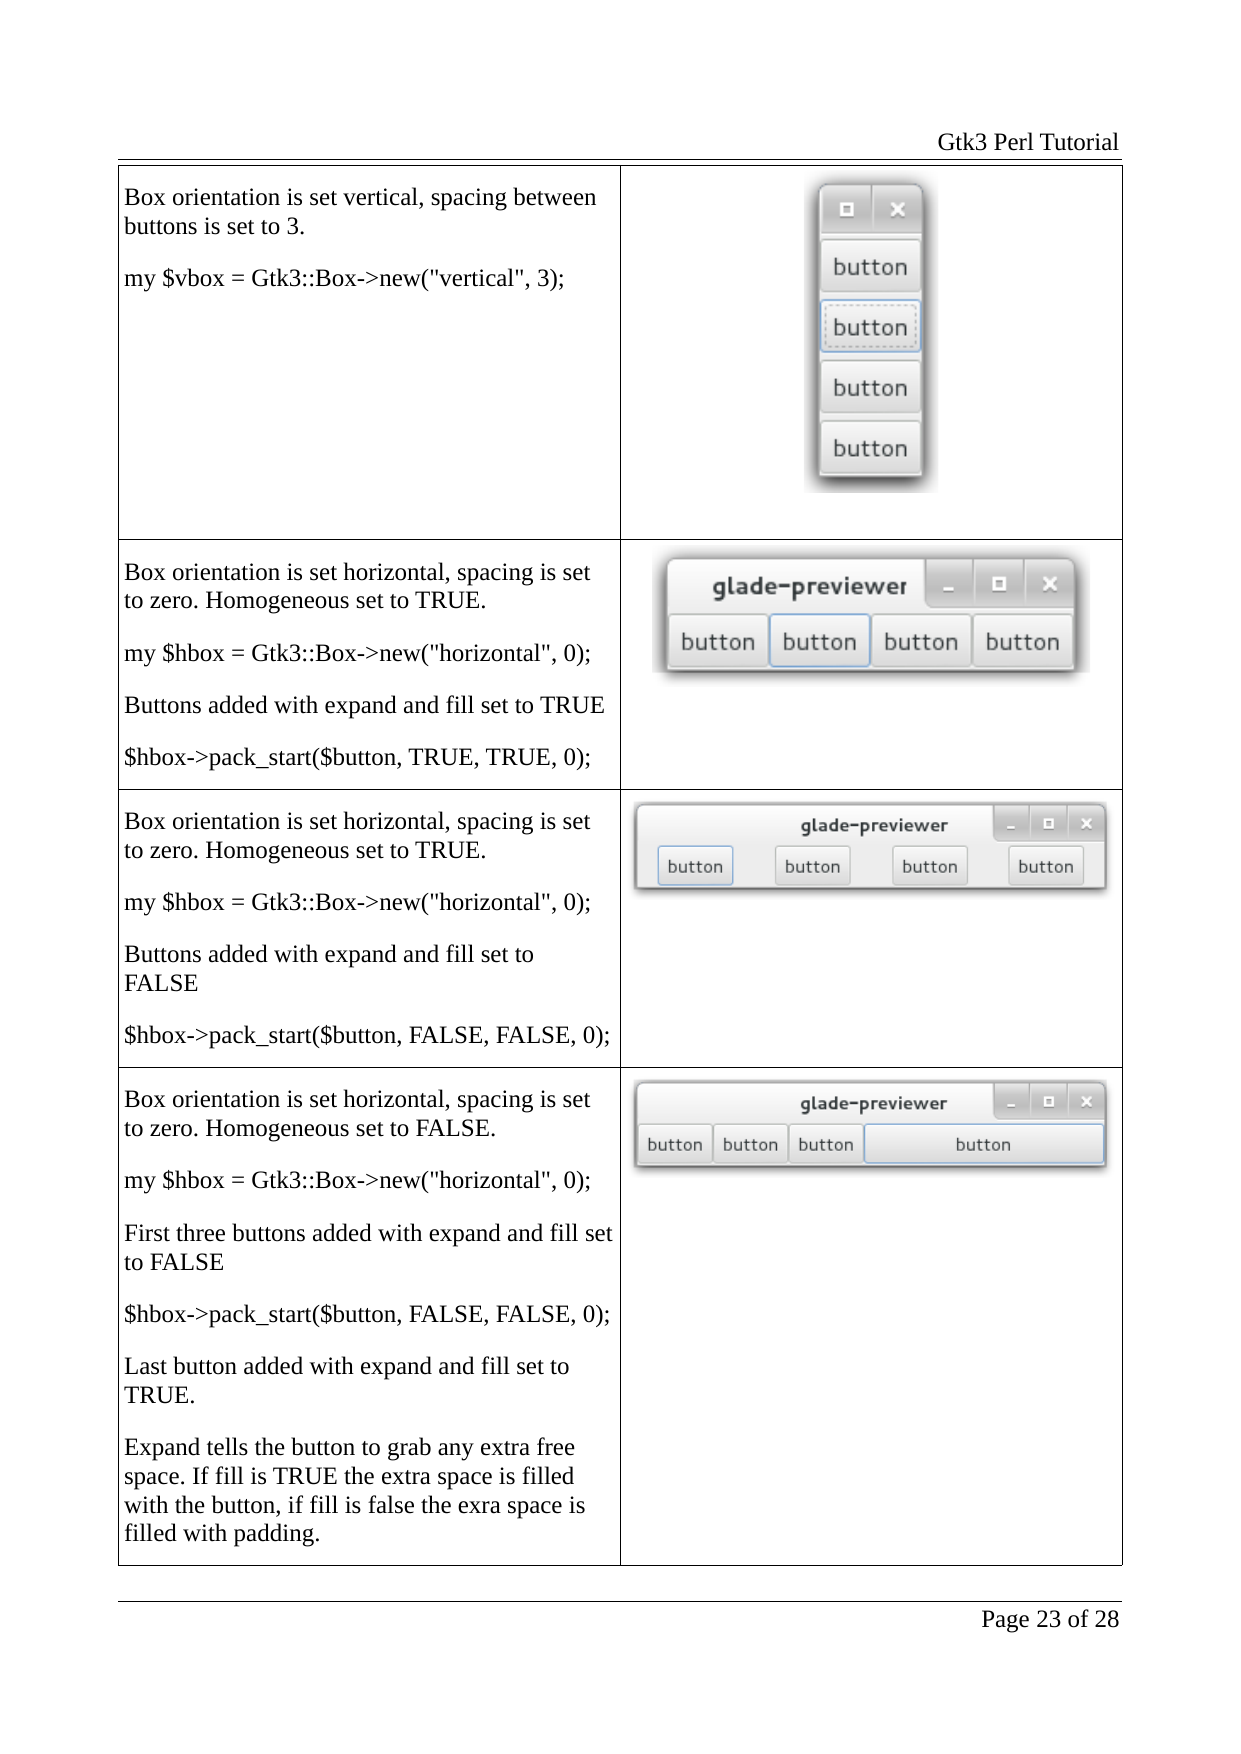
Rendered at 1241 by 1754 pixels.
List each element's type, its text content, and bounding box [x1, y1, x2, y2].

table_cell [621, 790, 1122, 794]
table_cell Box orientation is set horizontal, spacing is set to zero. Homogeneous set to FALSE. my $hbox = Gtk3::Box->new("horizontal", 0); First three buttons added with expand and fill set to FALSE $hbox->pack_start($button, FALSE, FALSE, 0); Last button added with expand and fill set to TRUE. Expand tells the button to grab any extra free space. If fill is TRUE the extra space is filled with the button, if fill is false the exra space is filled with padding. [119, 1068, 620, 1565]
picture [625, 1072, 1117, 1178]
table_cell [621, 540, 1122, 789]
table_cell [621, 1068, 1122, 1565]
table_header [621, 166, 1122, 539]
table_header Box orientation is set vertical, spacing between buttons is set to 3. my $vbox = Gtk3::Box->new("vertical", 3); [119, 166, 620, 539]
table_cell Box orientation is set horizontal, spacing is set to zero. Homogeneous set to TRUE. my $hbox = Gtk3::Box->new("horizontal", 0); Buttons added with expand and fill set to FALSE $hbox->pack_start($button, FALSE, FALSE, 0); [119, 790, 620, 1067]
table_cell Box orientation is set horizontal, spacing is set to zero. Homogeneous set to TRUE. my $hbox = Gtk3::Box->new("horizontal", 0); Buttons added with expand and fill set to TRUE $hbox->pack_start($button, TRUE, TRUE, 0); [119, 540, 620, 789]
picture [652, 545, 1091, 687]
picture [625, 794, 1117, 900]
picture [803, 170, 939, 493]
table_cell [621, 795, 1122, 1067]
